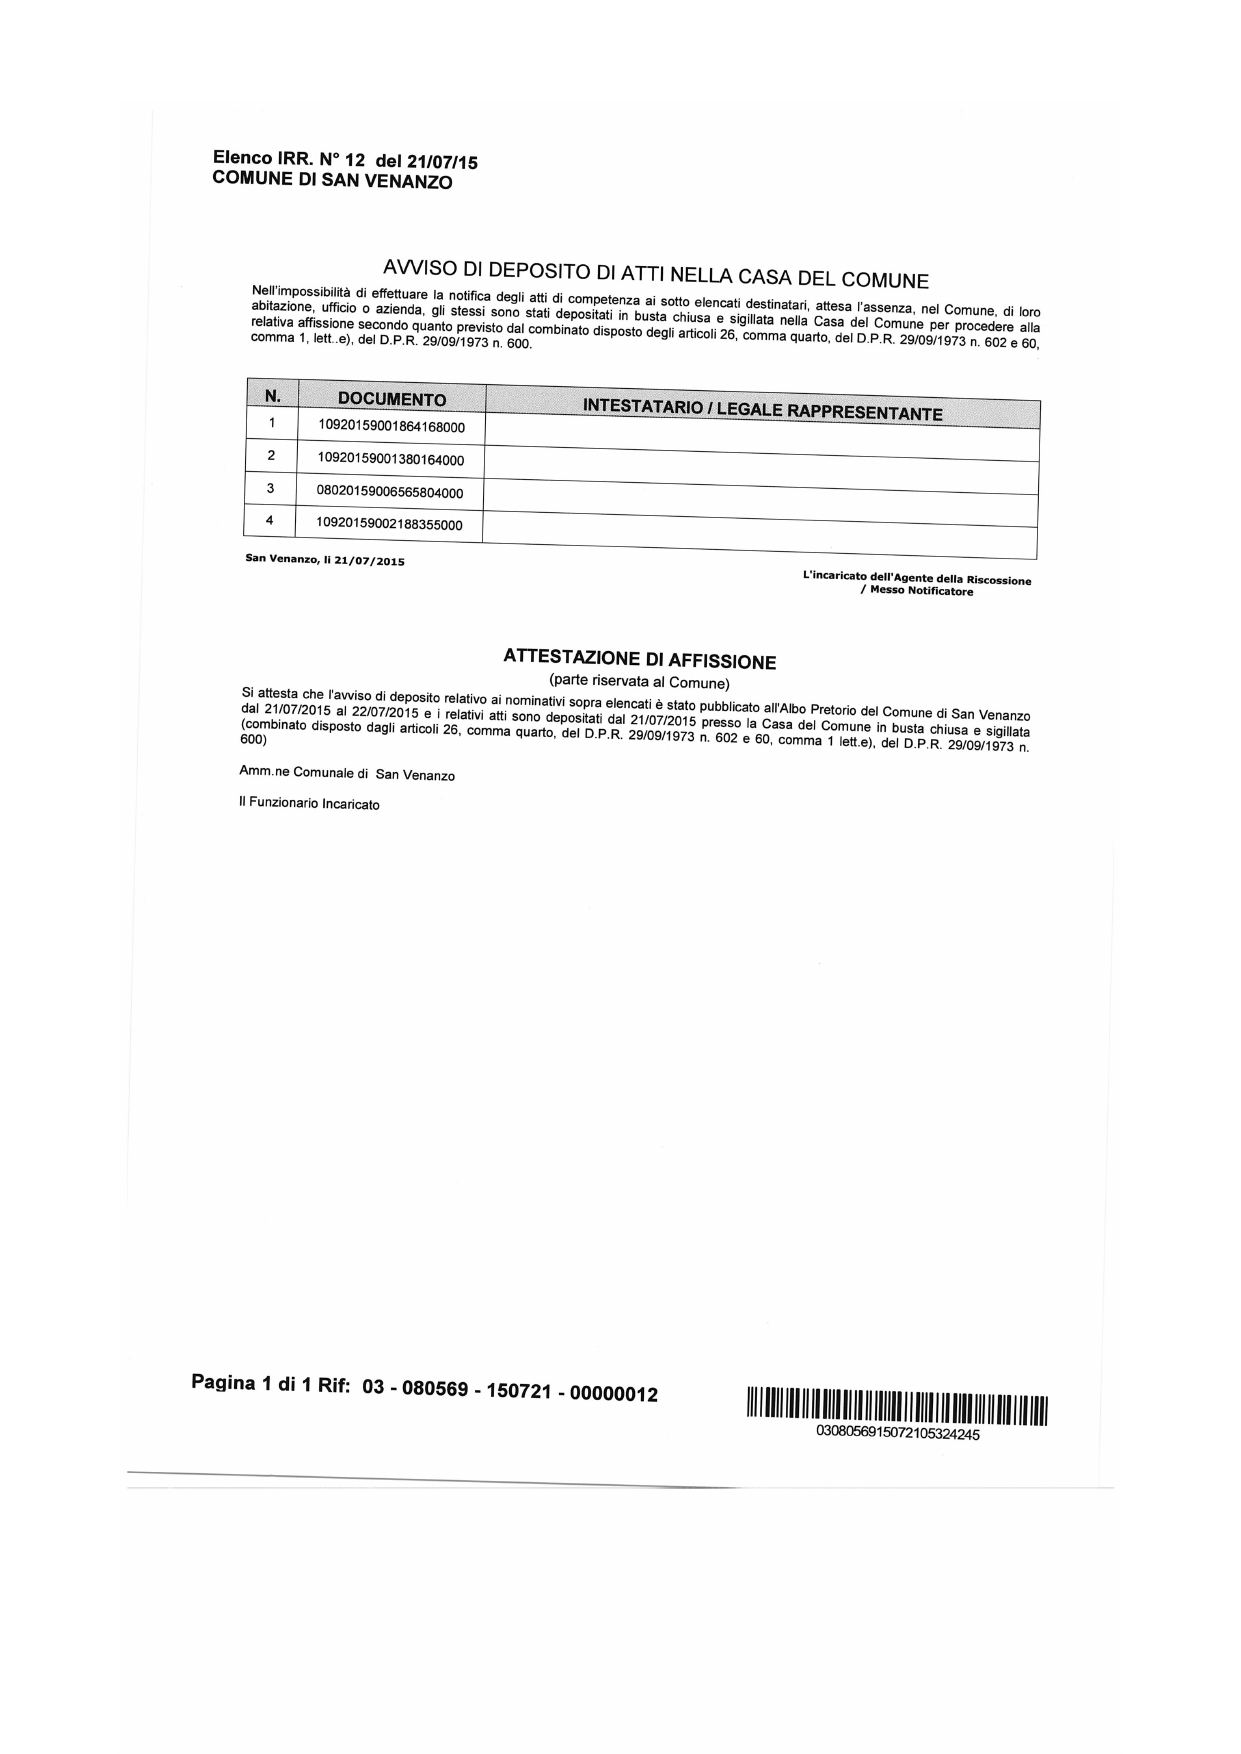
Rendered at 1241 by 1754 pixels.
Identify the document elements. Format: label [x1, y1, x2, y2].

picture [118, 100, 1123, 1754]
